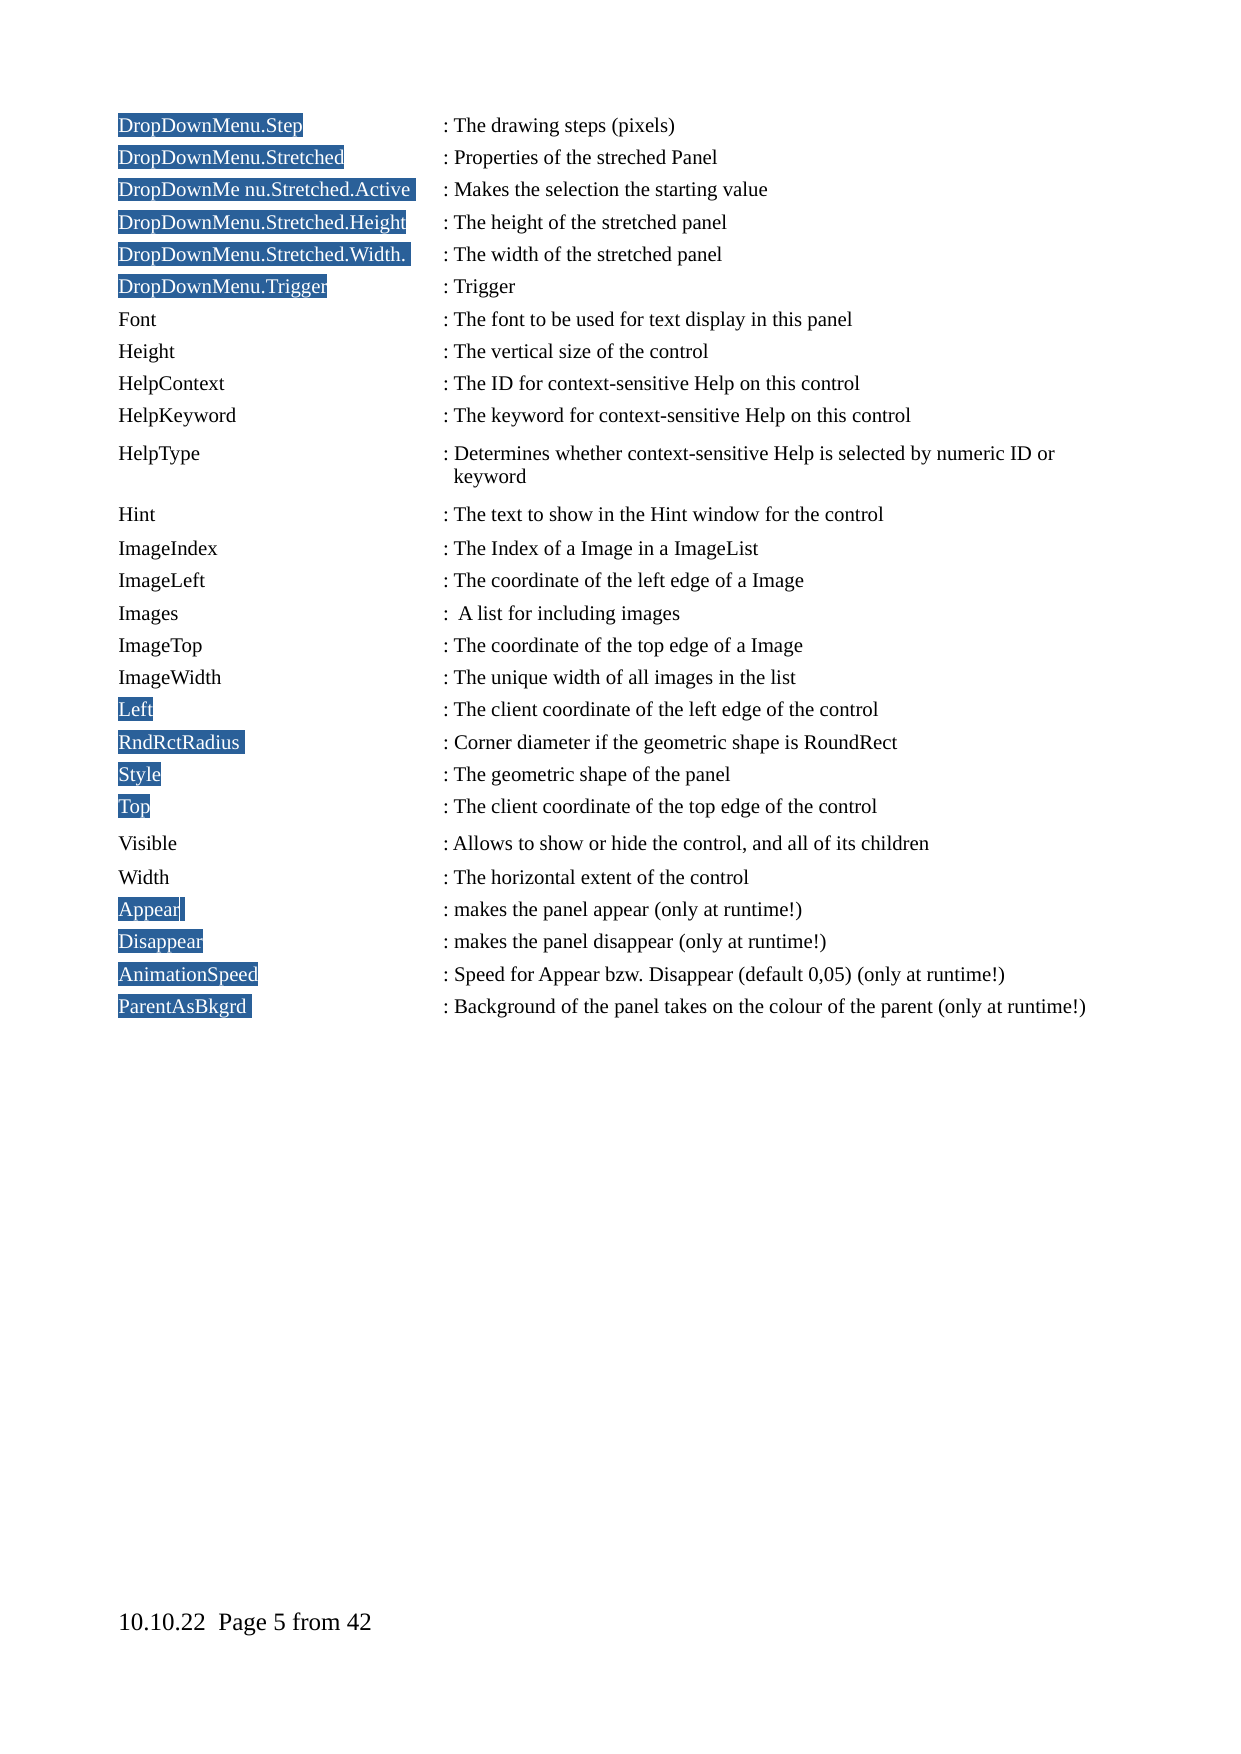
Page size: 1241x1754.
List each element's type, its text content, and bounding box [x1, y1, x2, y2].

text Images : A list for including images [118, 606, 1122, 623]
text HelpType : Determines whether context-sensitive Help is selected by numeric ID or keyword [118, 441, 1122, 488]
text DropDownMenu.Stretched : Properties of the streched Panel [118, 150, 1122, 168]
text Hint : The text to show in the Hint window for the control [118, 503, 1122, 527]
text Height : The vertical size of the control [118, 344, 1122, 362]
text Visible : Allows to show or hide the control, and all of its children [118, 832, 1122, 855]
text ImageLeft : The coordinate of the left edge of a Image [118, 573, 1122, 591]
text ImageWidth : The unique width of all images in the list [118, 670, 1122, 688]
text Top : The client coordinate of the top edge of the control [118, 799, 1122, 817]
text Appear : makes the panel appear (only at runtime!) [118, 902, 1122, 920]
text DropDownMenu.Step : The drawing steps (pixels) [118, 118, 1122, 136]
text Style : The geometric shape of the panel [118, 767, 1122, 785]
text DropDownMenu.Stretched.Width. : The width of the stretched panel [118, 247, 1122, 265]
text DropDownMe nu.Stretched.Active : Makes the selection the starting value [118, 183, 1122, 200]
text RndRctRadius : Corner diameter if the geometric shape is RoundRect [118, 735, 1122, 753]
text AnimationSpeed : Speed for Appear bzw. Disappear (default 0,05) (only at runtime!) [118, 967, 1122, 984]
text DropDownMenu.Trigger : Trigger [118, 279, 1122, 297]
text HelpContext : The ID for context-sensitive Help on this control [118, 376, 1122, 394]
text ImageTop : The coordinate of the top edge of a Image [118, 638, 1122, 656]
text HelpKeyword : The keyword for context-sensitive Help on this control [118, 409, 1122, 426]
text Width : The horizontal extent of the control [118, 870, 1122, 888]
text Disappear : makes the panel disappear (only at runtime!) [118, 934, 1122, 952]
text ImageIndex : The Index of a Image in a ImageList [118, 541, 1122, 559]
text Left : The client coordinate of the left edge of the control [118, 703, 1122, 720]
text ParentAsBkgrd : Background of the panel takes on the colour of the parent (only at runtime!) [118, 999, 1122, 1017]
text Font : The font to be used for text display in this panel [118, 312, 1122, 329]
text DropDownMenu.Stretched.Height : The height of the stretched panel [118, 215, 1122, 233]
